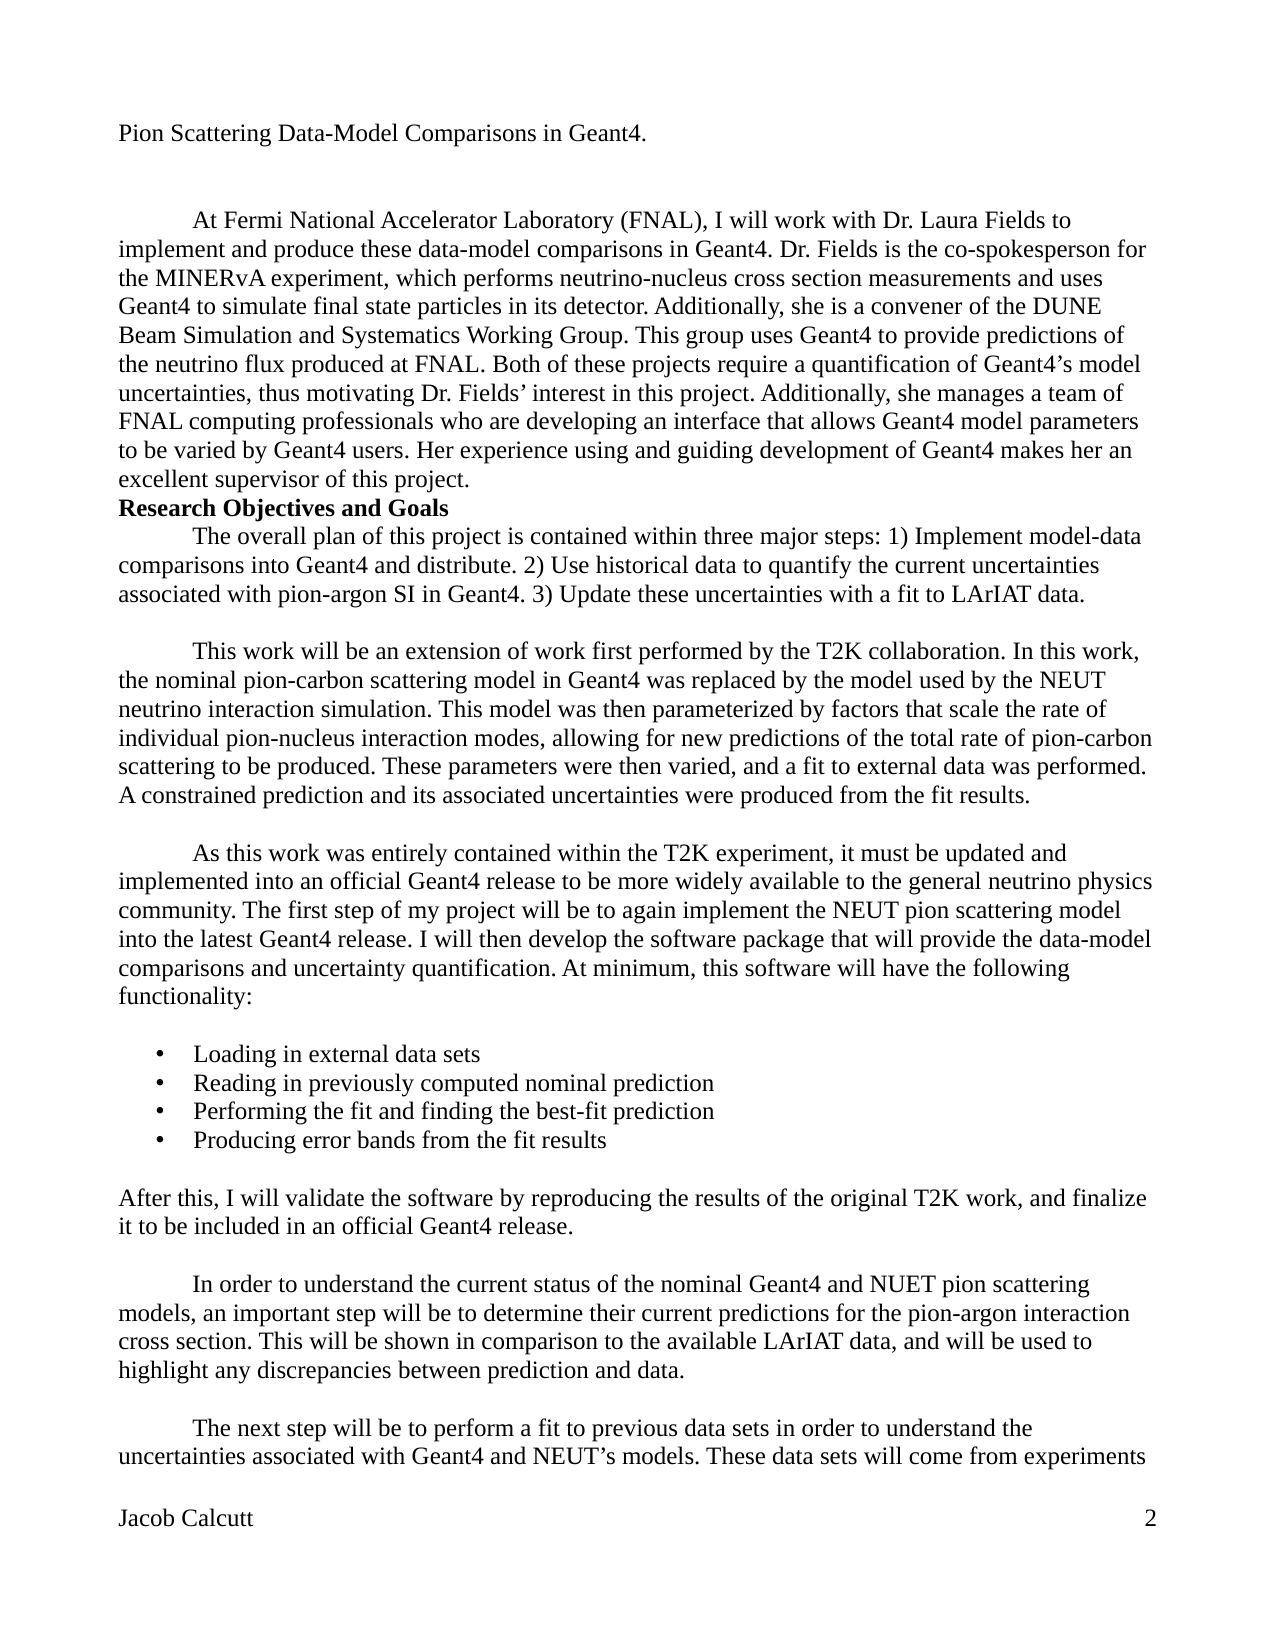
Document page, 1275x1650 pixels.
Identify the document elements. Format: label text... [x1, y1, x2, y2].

text The next step will be to perform a fit to previous data sets in order to understand the uncertainties associated with Geant4 and NEUT’s models. These data sets will come from experiments [118, 1413, 1157, 1470]
text The overall plan of this project is contained within three major steps: 1) Implement model-data comparisons into Geant4 and distribute. 2) Use historical data to quantify the current uncertainties associated with pion-argon SI in Geant4. 3) Update these uncertainties with a fit to LArIAT data. [118, 521, 1157, 608]
text After this, I will validate the software by reproducing the results of the original T2K work, and finalize it to be included in an official Geant4 release. [118, 1183, 1157, 1240]
text Research Objectives and Goals [118, 493, 1157, 521]
text In order to understand the current status of the nominal Geant4 and NUET pion scattering models, an important step will be to determine their current predictions for the pion-argon interaction cross section. This will be shown in comparison to the available LArIAT data, and will be used to highlight any discrepancies between prediction and data. [118, 1269, 1157, 1384]
list Producing error bands from the fit results [156, 1125, 1157, 1154]
list Reading in previously computed nominal prediction [156, 1068, 1157, 1096]
list Loading in external data sets [156, 1039, 1157, 1068]
text At Fermi National Accelerator Laboratory (FNAL), I will work with Dr. Laura Fields to implement and produce these data-model comparisons in Geant4. Dr. Fields is the co-spokesperson for the MINERvA experiment, which performs neutrino-nucleus cross section measurements and uses Geant4 to simulate final state particles in its detector. Additionally, she is a convener of the DUNE Beam Simulation and Systematics Working Group. This group uses Geant4 to provide predictions of the neutrino flux produced at FNAL. Both of these projects require a quantification of Geant4’s model uncertainties, thus motivating Dr. Fields’ interest in this project. Additionally, she manages a team of FNAL computing professionals who are developing an interface that allows Geant4 model parameters to be varied by Geant4 users. Her experience using and guiding development of Geant4 makes her an excellent supervisor of this project. [118, 205, 1157, 493]
text This work will be an extension of work first performed by the T2K collaboration. In this work, the nominal pion-carbon scattering model in Geant4 was replaced by the model used by the NEUT neutrino interaction simulation. This model was then parameterized by factors that scale the rate of individual pion-nucleus interaction modes, allowing for new predictions of the total rate of pion-carbon scattering to be produced. These parameters were then varied, and a fit to external data was performed. A constrained prediction and its associated uncertainties were produced from the fit results. [118, 636, 1157, 809]
list Performing the fit and finding the best-fit prediction [156, 1096, 1157, 1125]
text As this work was entirely contained within the T2K experiment, it must be updated and implemented into an official Geant4 release to be more widely available to the general neutrino physics community. The first step of my project will be to again implement the NEUT pion scattering model into the latest Geant4 release. I will then develop the software package that will provide the data-model comparisons and uncertainty quantification. At minimum, this software will have the following functionality: [118, 838, 1157, 1010]
